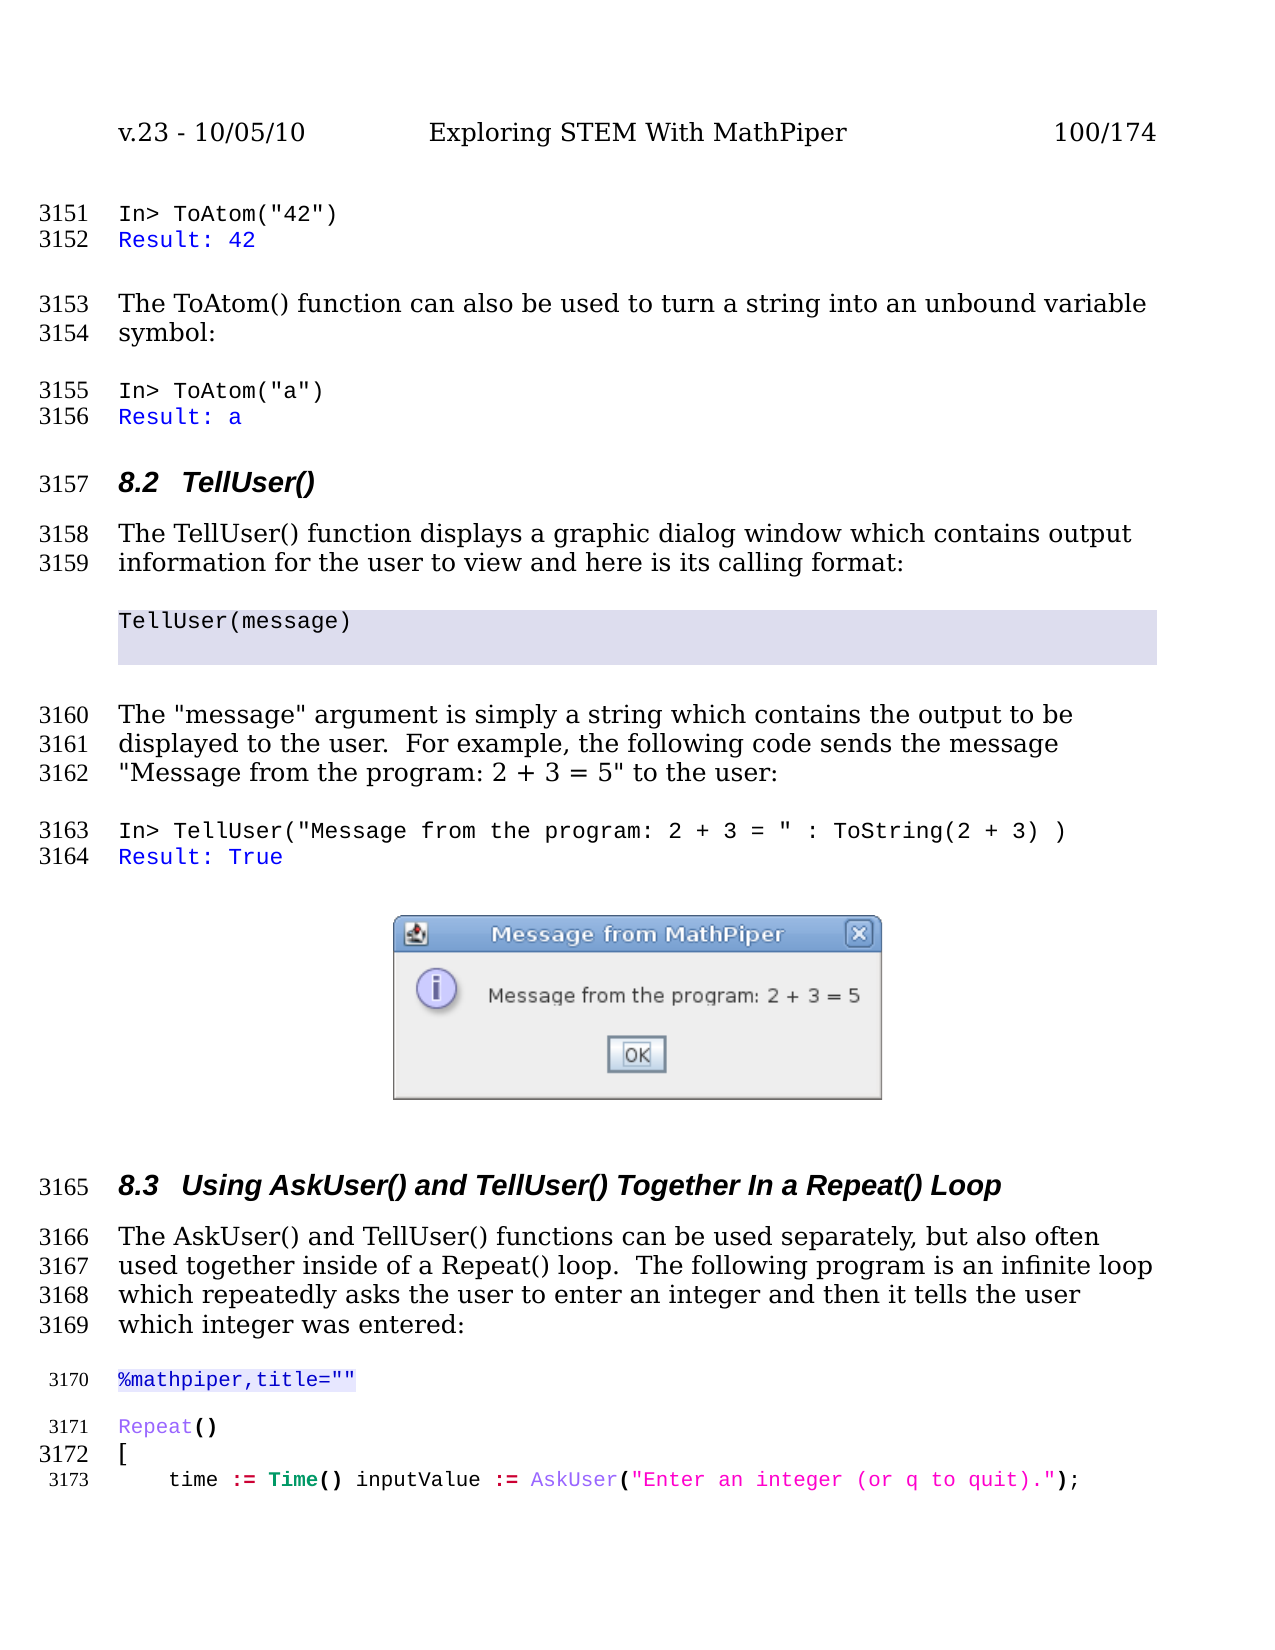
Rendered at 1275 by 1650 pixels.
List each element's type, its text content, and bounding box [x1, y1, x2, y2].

text The ToAtom() function can also be used to turn a string into an unbound variable symbol: [118, 289, 1157, 348]
text Result: True [118, 845, 1157, 871]
table_header TellUser(message) [118, 610, 1157, 665]
text In> ToAtom("a") [118, 380, 1157, 406]
text time := Time() inputValue := AskUser("Enter an integer (or q to quit)."); [118, 1469, 1157, 1492]
picture [393, 915, 883, 1100]
text [ [118, 1440, 1157, 1469]
text The AskUser() and TellUser() functions can be used separately, but also often used together inside of a Repeat() loop. The following program is an infinite loop which repeatedly asks the user to enter an integer and then it tells the user which integer was entered: [118, 1222, 1157, 1339]
text %mathpiper,title="" [118, 1369, 1157, 1392]
text In> ToAtom("42") [118, 203, 1157, 229]
text The "message" argument is simply a string which contains the output to be displayed to the user. For example, the following code sends the message "Message from the program: 2 + 3 = 5" to the user: [118, 700, 1157, 787]
text The TellUser() function displays a graphic dialog window which contains output information for the user to view and here is its calling format: [118, 519, 1157, 577]
text In> TellUser("Message from the program: 2 + 3 = " : ToString(2 + 3) ) [118, 819, 1157, 845]
text Repeat() [118, 1416, 1157, 1440]
subtitle Using AskUser() and TellUser() Together In a Repeat() Loop [118, 1168, 1157, 1201]
subtitle TellUser() [118, 465, 1157, 498]
text Result: 42 [118, 229, 1157, 254]
text Result: a [118, 406, 1157, 432]
